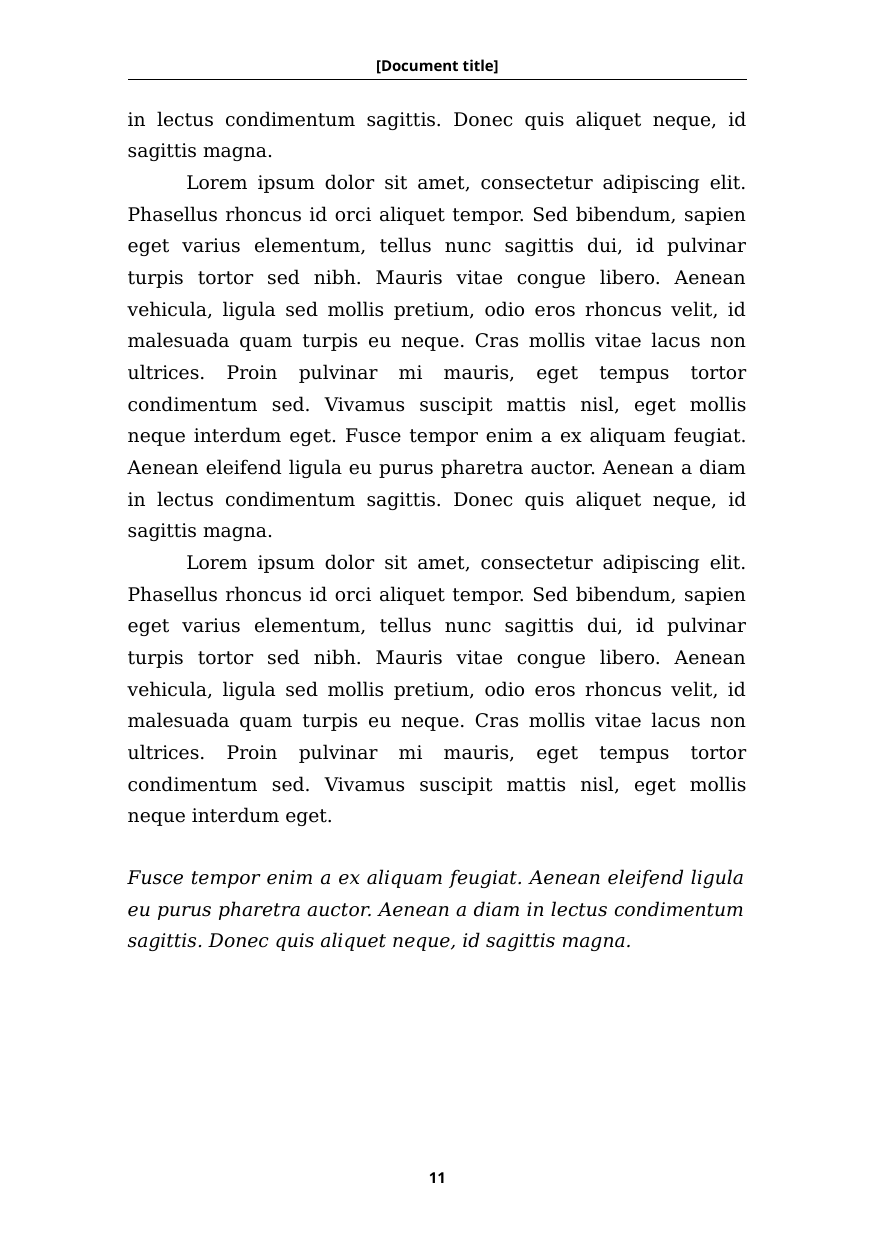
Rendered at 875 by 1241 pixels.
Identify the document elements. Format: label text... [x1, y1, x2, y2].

text Fusce tempor enim a ex aliquam feugiat. Aenean eleifend ligula eu purus pharetra auctor. Aenean a diam in lectus condimentum sagittis. Donec quis aliquet neque, id sagittis magna. [127, 867, 747, 952]
text in lectus condimentum sagittis. Donec quis aliquet neque, id sagittis magna. [127, 109, 747, 162]
text Lorem ipsum dolor sit amet, consectetur adipiscing elit. Phasellus rhoncus id orci aliquet tempor. Sed bibendum, sapien eget varius elementum, tellus nunc sagittis dui, id pulvinar turpis tortor sed nibh. Mauris vitae congue libero. Aenean vehicula, ligula sed mollis pretium, odio eros rhoncus velit, id malesuada quam turpis eu neque. Cras mollis vitae lacus non ultrices. Proin pulvinar mi mauris, eget tempus tortor condimentum sed. Vivamus suscipit mattis nisl, eget mollis neque interdum eget. [127, 552, 747, 827]
text Lorem ipsum dolor sit amet, consectetur adipiscing elit. Phasellus rhoncus id orci aliquet tempor. Sed bibendum, sapien eget varius elementum, tellus nunc sagittis dui, id pulvinar turpis tortor sed nibh. Mauris vitae congue libero. Aenean vehicula, ligula sed mollis pretium, odio eros rhoncus velit, id malesuada quam turpis eu neque. Cras mollis vitae lacus non ultrices. Proin pulvinar mi mauris, eget tempus tortor condimentum sed. Vivamus suscipit mattis nisl, eget mollis neque interdum eget. Fusce tempor enim a ex aliquam feugiat. Aenean eleifend ligula eu purus pharetra auctor. Aenean a diam in lectus condimentum sagittis. Donec quis aliquet neque, id sagittis magna. [127, 172, 747, 542]
